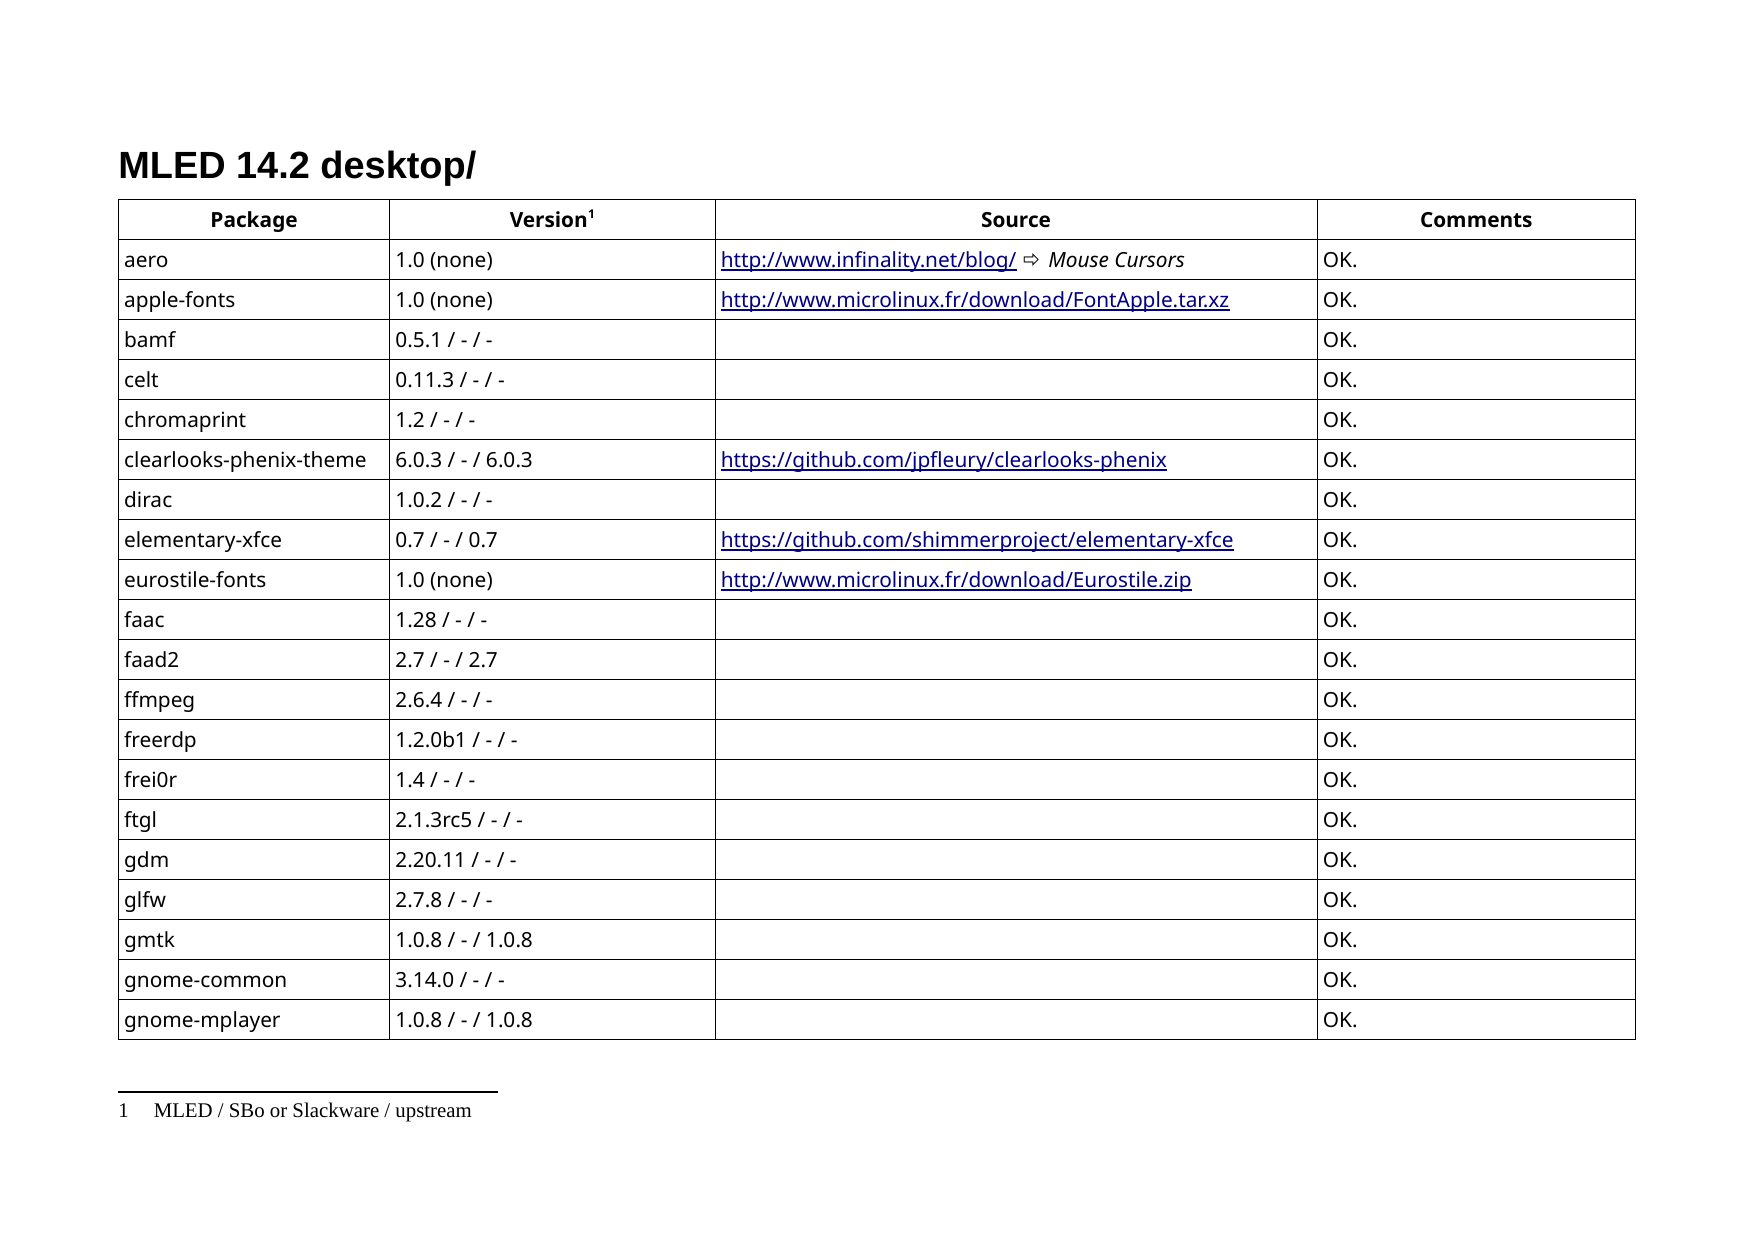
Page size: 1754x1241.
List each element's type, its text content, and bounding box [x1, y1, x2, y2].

table_cell OK. [1318, 920, 1635, 959]
table_header Source [716, 200, 1317, 239]
table_cell http://www.infinality.net/blog/  Mouse Cursors [716, 240, 1317, 279]
table_cell OK. [1318, 760, 1635, 799]
table_cell ffmpeg [119, 680, 389, 719]
table_cell [716, 1000, 1317, 1039]
table_cell OK. [1318, 840, 1635, 879]
table_cell https://github.com/shimmerproject/elementary-xfce [716, 520, 1317, 559]
table_cell [716, 880, 1317, 919]
table_cell glfw [119, 880, 389, 919]
table_cell freerdp [119, 720, 389, 759]
table_cell 2.7.8 / - / - [390, 880, 715, 919]
table_cell OK. [1318, 240, 1635, 279]
table_cell celt [119, 360, 389, 399]
table_cell [716, 400, 1317, 439]
table_cell 1.0 (none) [390, 240, 715, 279]
table_cell gnome-mplayer [119, 1000, 389, 1039]
table_cell 1.0.8 / - / 1.0.8 [390, 920, 715, 959]
table_cell 0.7 / - / 0.7 [390, 520, 715, 559]
table_cell faad2 [119, 640, 389, 679]
table_cell OK. [1318, 560, 1635, 599]
table_cell OK. [1318, 400, 1635, 439]
table_cell faac [119, 600, 389, 639]
table_cell OK. [1318, 280, 1635, 319]
table_cell [716, 840, 1317, 879]
table_cell 0.11.3 / - / - [390, 360, 715, 399]
table_cell OK. [1318, 960, 1635, 999]
table_cell OK. [1318, 440, 1635, 479]
table_cell OK. [1318, 640, 1635, 679]
table_header Version [390, 200, 715, 239]
table_cell 3.14.0 / - / - [390, 960, 715, 999]
table_header Comments [1318, 200, 1635, 239]
table_cell OK. [1318, 600, 1635, 639]
table_cell 1.0 (none) [390, 560, 715, 599]
table_cell clearlooks-phenix-theme [119, 440, 389, 479]
table_cell http://www.microlinux.fr/download/FontApple.tar.xz [716, 280, 1317, 319]
table_cell OK. [1318, 720, 1635, 759]
table_cell 6.0.3 / - / 6.0.3 [390, 440, 715, 479]
table_cell bamf [119, 320, 389, 359]
table_cell 1.2 / - / - [390, 400, 715, 439]
table_header Package [119, 200, 389, 239]
table_cell gmtk [119, 920, 389, 959]
table_cell [716, 320, 1317, 359]
table_cell https://github.com/jpfleury/clearlooks-phenix [716, 440, 1317, 479]
table_cell 1.4 / - / - [390, 760, 715, 799]
table_cell OK. [1318, 880, 1635, 919]
table_cell 1.0.2 / - / - [390, 480, 715, 519]
table_cell chromaprint [119, 400, 389, 439]
table_cell OK. [1318, 360, 1635, 399]
table_cell 2.20.11 / - / - [390, 840, 715, 879]
table_cell OK. [1318, 800, 1635, 839]
table_cell http://www.microlinux.fr/download/Eurostile.zip [716, 560, 1317, 599]
table_cell 1.28 / - / - [390, 600, 715, 639]
table_cell [716, 360, 1317, 399]
table_cell elementary-xfce [119, 520, 389, 559]
table_cell [716, 680, 1317, 719]
table_cell [716, 920, 1317, 959]
table_cell aero [119, 240, 389, 279]
table_cell 1.2.0b1 / - / - [390, 720, 715, 759]
table_cell [716, 480, 1317, 519]
table_cell 0.5.1 / - / - [390, 320, 715, 359]
table_cell 2.1.3rc5 / - / - [390, 800, 715, 839]
table_cell OK. [1318, 680, 1635, 719]
table_cell OK. [1318, 480, 1635, 519]
table_cell [716, 640, 1317, 679]
table_cell OK. [1318, 320, 1635, 359]
table_cell frei0r [119, 760, 389, 799]
table_cell [716, 600, 1317, 639]
subtitle MLED 14.2 desktop/ [118, 143, 1636, 187]
table_cell [716, 800, 1317, 839]
table_cell dirac [119, 480, 389, 519]
table_cell ftgl [119, 800, 389, 839]
table_cell [716, 720, 1317, 759]
table_cell 2.6.4 / - / - [390, 680, 715, 719]
table_cell [716, 960, 1317, 999]
table_cell OK. [1318, 1000, 1635, 1039]
table_cell apple-fonts [119, 280, 389, 319]
table_cell 1.0.8 / - / 1.0.8 [390, 1000, 715, 1039]
table_cell 2.7 / - / 2.7 [390, 640, 715, 679]
table_cell eurostile-fonts [119, 560, 389, 599]
table_cell [716, 760, 1317, 799]
table_cell OK. [1318, 520, 1635, 559]
table_cell gdm [119, 840, 389, 879]
table_cell gnome-common [119, 960, 389, 999]
table_cell 1.0 (none) [390, 280, 715, 319]
